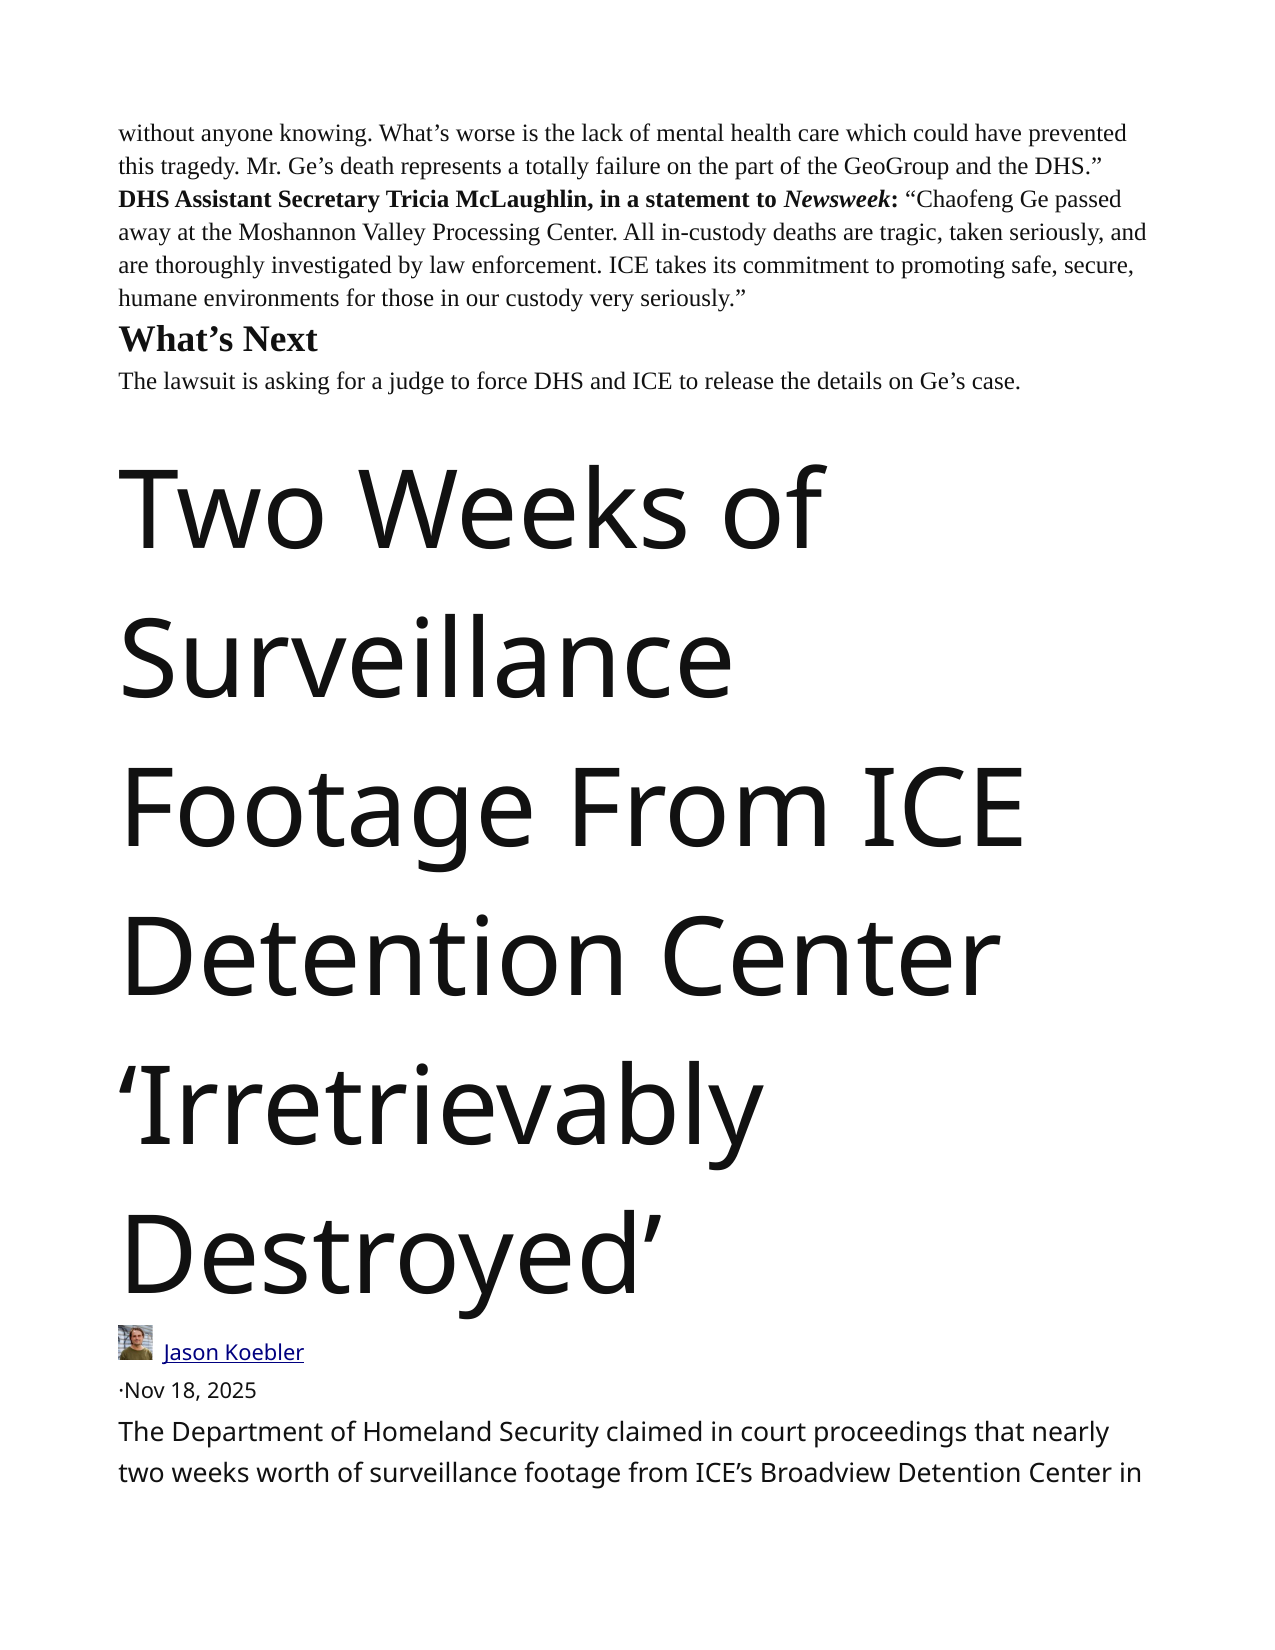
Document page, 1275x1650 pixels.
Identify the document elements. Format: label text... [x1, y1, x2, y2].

text The lawsuit is asking for a judge to force DHS and ICE to release the details on Ge’s case. [118, 366, 1157, 394]
text without anyone knowing. What’s worse is the lack of mental health care which could have prevented this tragedy. Mr. Ge’s death represents a totally failure on the part of the GeoGroup and the DHS.” [118, 118, 1157, 180]
text ·Nov 18, 2025 [118, 1375, 1157, 1404]
subtitle What’s Next [118, 316, 1157, 359]
text The Department of Homeland Security claimed in court proceedings that nearly two weeks worth of surveillance footage from ICE’s Broadview Detention Center in [118, 1413, 1157, 1491]
text DHS Assistant Secretary Tricia McLaughlin, in a statement to Newsweek: “Chaofeng Ge passed away at the Moshannon Valley Processing Center. All in-custody deaths are tragic, taken seriously, and are thoroughly investigated by law enforcement. ICE takes its commitment to promoting safe, secure, humane environments for those in our custody very seriously.” [118, 184, 1157, 312]
text Jason Koebler [118, 1326, 1157, 1366]
subtitle Two Weeks of Surveillance Footage From ICE Detention Center ‘Irretrievably Destroyed’ [118, 432, 1157, 1326]
picture [118, 1325, 153, 1360]
